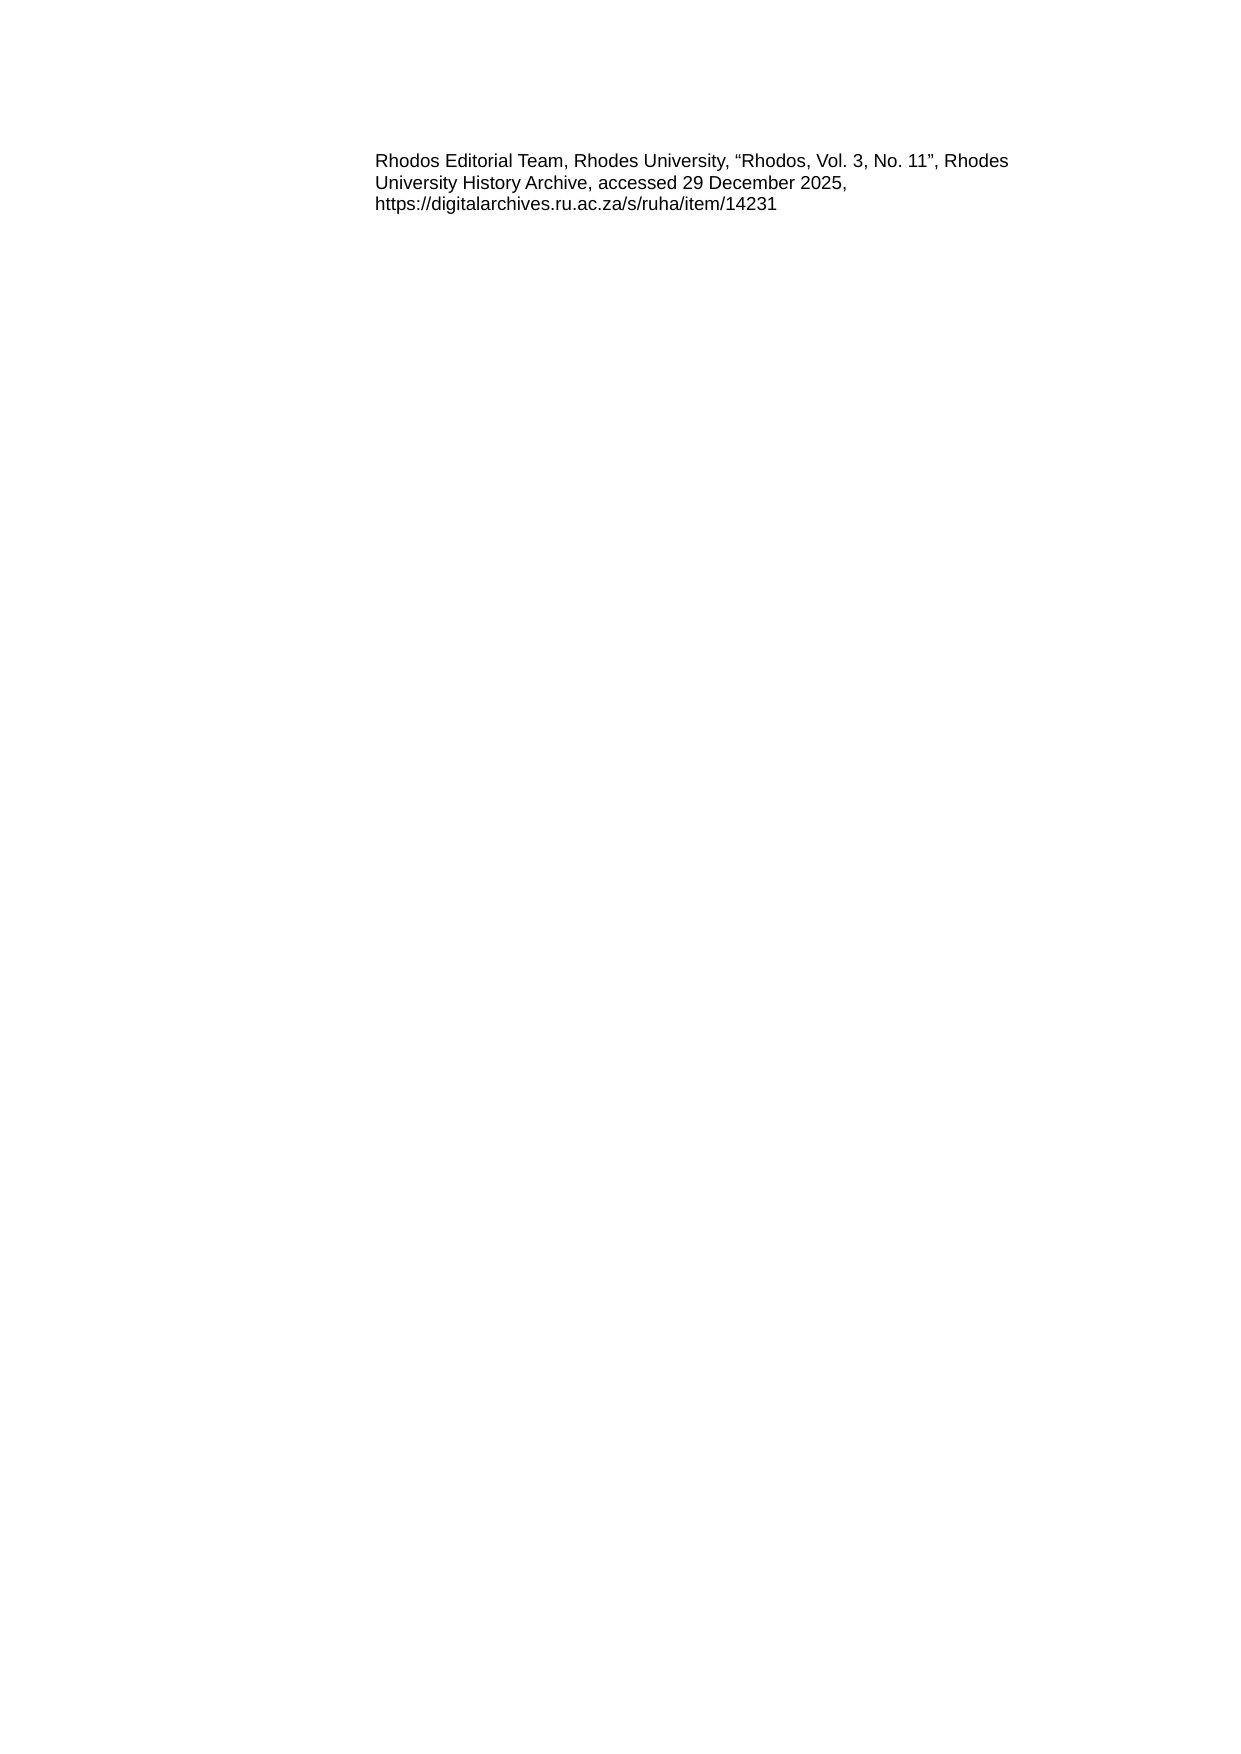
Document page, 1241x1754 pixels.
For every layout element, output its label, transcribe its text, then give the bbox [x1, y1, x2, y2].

text Rhodos Editorial Team, Rhodes University, “Rhodos, Vol. 3, No. 11”, Rhodes University History Archive, accessed 29 December 2025, https://digitalarchives.ru.ac.za/s/ruha/item/14231 [375, 150, 1090, 215]
